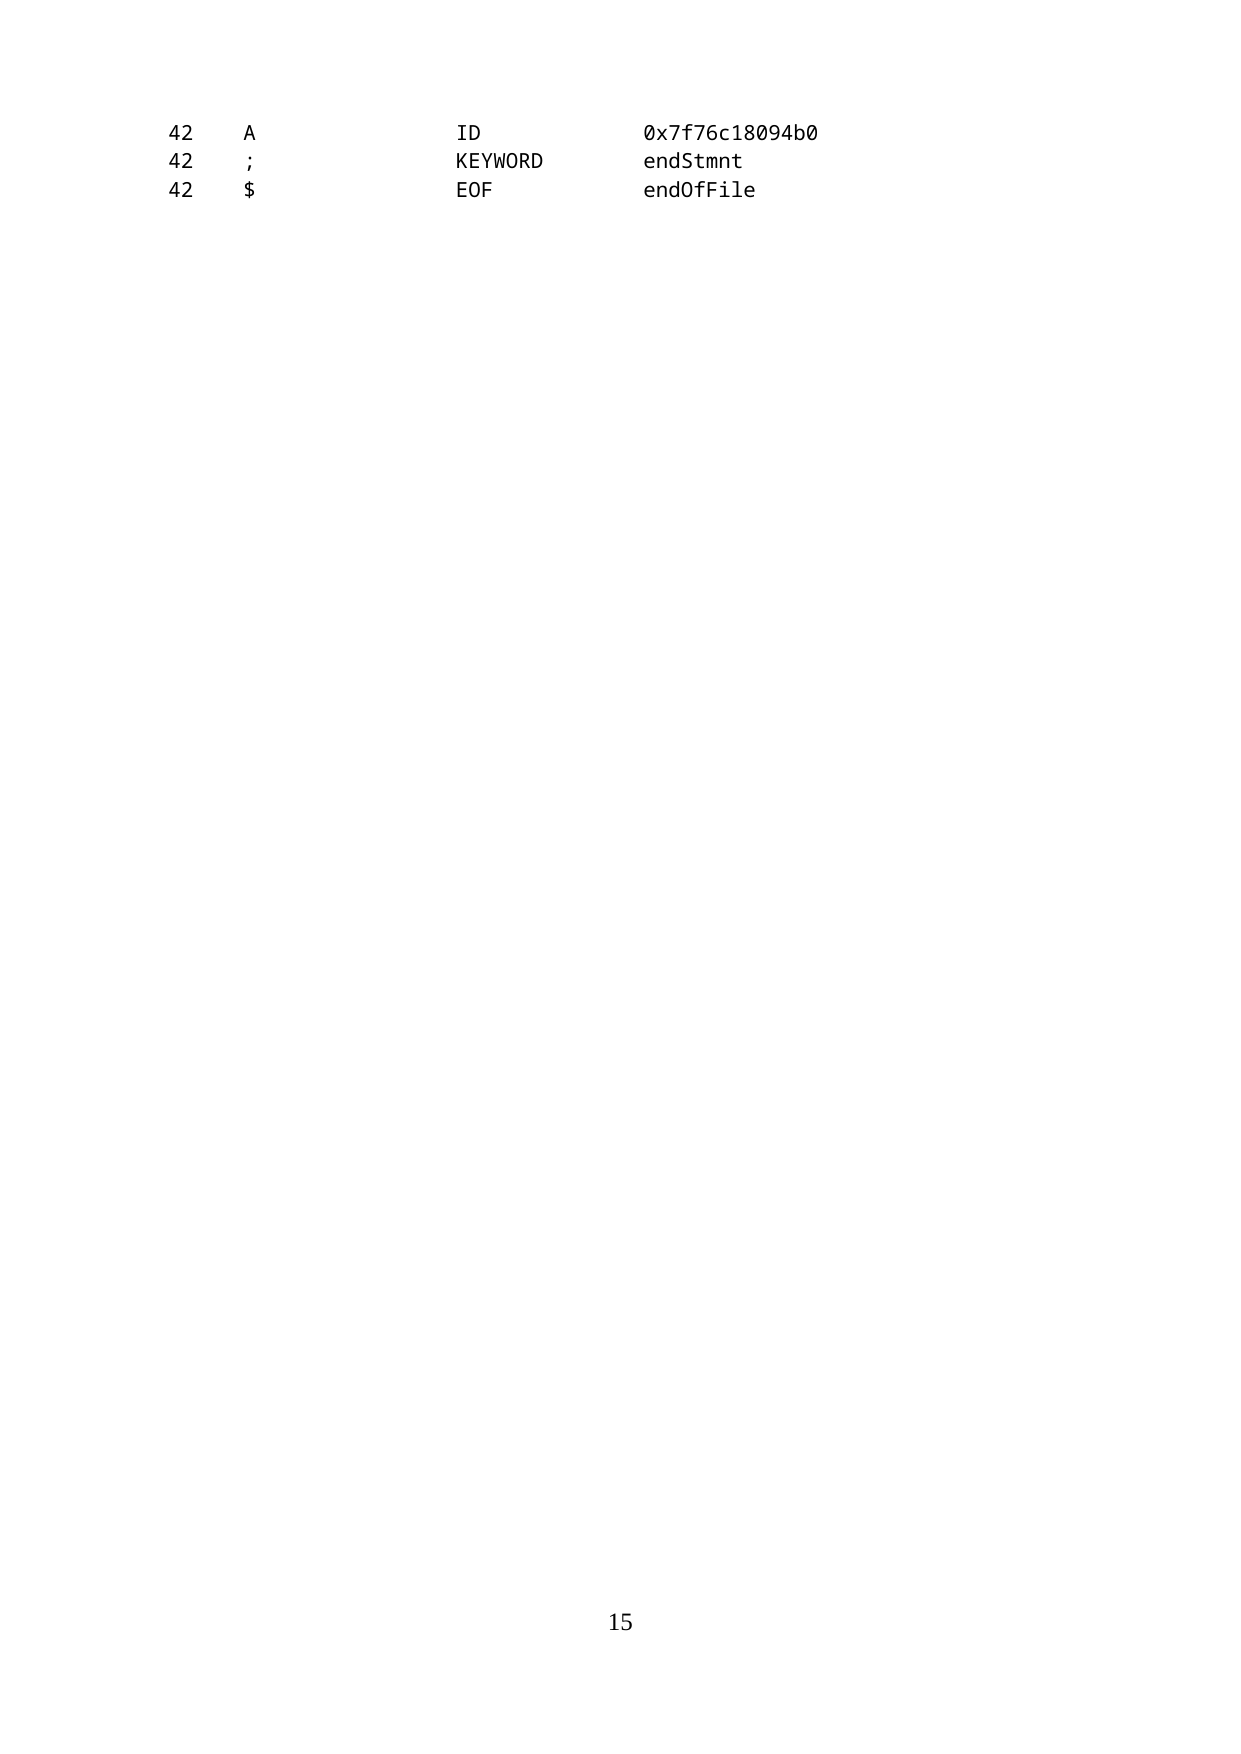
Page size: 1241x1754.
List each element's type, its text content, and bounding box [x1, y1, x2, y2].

text 42 ; KEYWORD endStmnt [118, 147, 1122, 175]
text 42 $ EOF endOfFile [118, 175, 1122, 203]
text 42 A ID 0x7f76c18094b0 [118, 118, 1122, 147]
